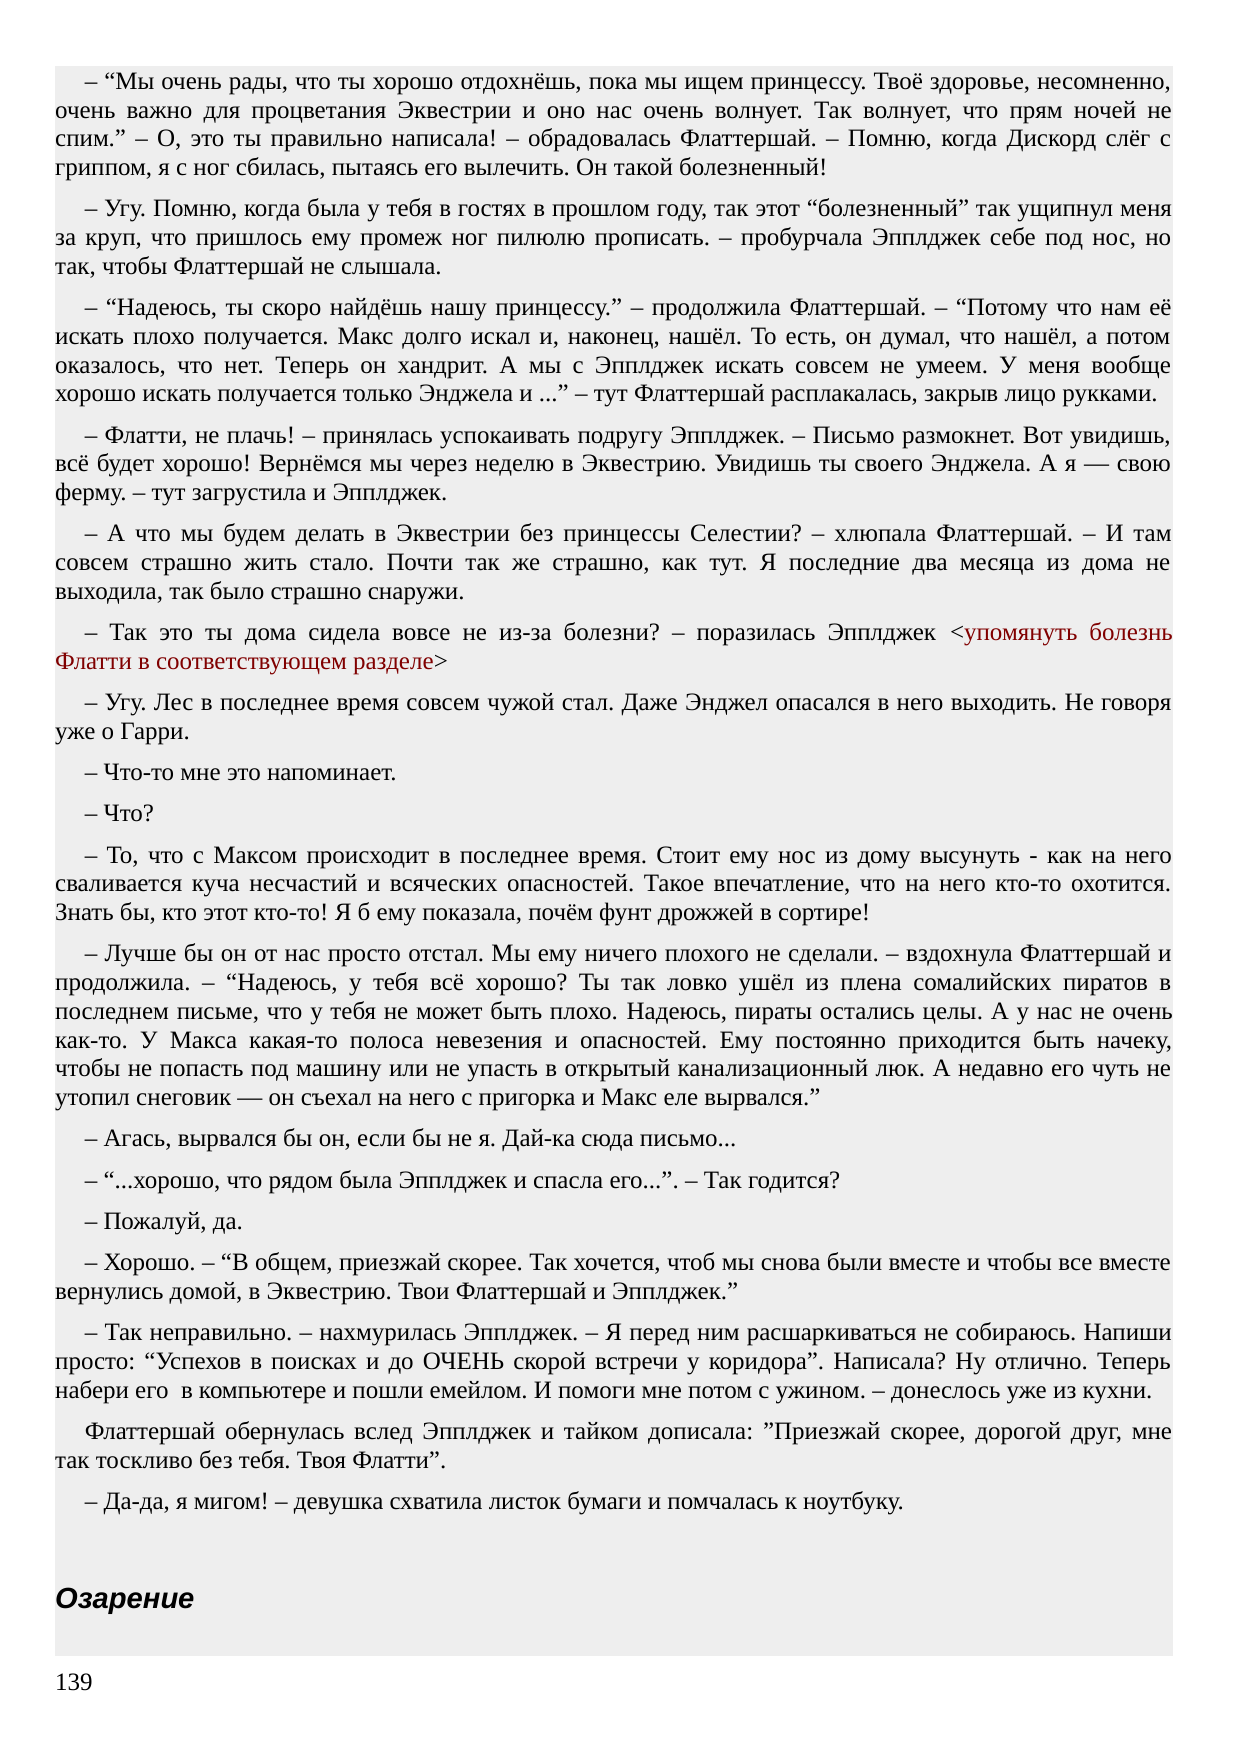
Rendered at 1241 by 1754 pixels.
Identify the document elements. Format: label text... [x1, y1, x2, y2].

text – Угу. Помню, когда была у тебя в гостях в прошлом году, так этот “болезненный” так ущипнул меня за круп, что пришлось ему промеж ног пилюлю прописать. – пробурчала Эпплджек себе под нос, но так, чтобы Флаттершай не слышала. [55, 193, 1173, 280]
text – Агась, вырвался бы он, если бы не я. Дай-ка сюда письмо... [55, 1123, 1173, 1152]
text – Что? [55, 798, 1173, 827]
text – “...хорошо, что рядом была Эпплджек и спасла его...”. – Так годится? [55, 1165, 1173, 1193]
text – Лучше бы он от нас просто отстал. Мы ему ничего плохого не сделали. – вздохнула Флаттершай и продолжила. – “Надеюсь, у тебя всё хорошо? Ты так ловко ушёл из плена сомалийских пиратов в последнем письме, что у тебя не может быть плохо. Надеюсь, пираты остались целы. А у нас не очень как-то. У Макса какая-то полоса невезения и опасностей. Ему постоянно приходится быть начеку, чтобы не попасть под машину или не упасть в открытый канализационный люк. А недавно его чуть не утопил снеговик — он съехал на него с пригорка и Макс еле вырвался.” [55, 938, 1173, 1111]
text – То, что с Максом происходит в последнее время. Стоит ему нос из дому высунуть - как на него сваливается куча несчастий и всяческих опасностей. Такое впечатление, что на него кто-то охотится. Знать бы, кто этот кто-то! Я б ему показала, почём фунт дрожжей в сортире! [55, 840, 1173, 926]
text – Да-да, я мигом! – девушка схватила листок бумаги и помчалась к ноутбуку. [55, 1486, 1173, 1515]
text – Угу. Лес в последнее время совсем чужой стал. Даже Энджел опасался в него выходить. Не говоря уже о Гарри. [55, 687, 1173, 745]
text – Флатти, не плачь! – принялась успокаивать подругу Эпплджек. – Письмо размокнет. Вот увидишь, всё будет хорошо! Вернёмся мы через неделю в Эквестрию. Увидишь ты своего Энджела. А я — свою ферму. – тут загрустила и Эпплджек. [55, 420, 1173, 506]
text – А что мы будем делать в Эквестрии без принцессы Селестии? – хлюпала Флаттершай. – И там совсем страшно жить стало. Почти так же страшно, как тут. Я последние два месяца из дома не выходила, так было страшно снаружи. [55, 518, 1173, 605]
text – “Надеюсь, ты скоро найдёшь нашу принцессу.” – продолжила Флаттершай. – “Потому что нам её искать плохо получается. Макс долго искал и, наконец, нашёл. То есть, он думал, что нашёл, а потом оказалось, что нет. Теперь он хандрит. А мы с Эпплджек искать совсем не умеем. У меня вообще хорошо искать получается только Энджела и ...” – тут Флаттершай расплакалась, закрыв лицо рукками. [55, 292, 1173, 407]
text – Так неправильно. – нахмурилась Эпплджек. – Я перед ним расшаркиваться не собираюсь. Напиши просто: “Успехов в поисках и до ОЧЕНЬ скорой встречи у коридора”. Написала? Ну отлично. Теперь набери его в компьютере и пошли емейлом. И помоги мне потом с ужином. – донеслось уже из кухни. [55, 1317, 1173, 1403]
text Флаттершай обернулась вслед Эпплджек и тайком дописала: ”Приезжай скорее, дорогой друг, мне так тоскливо без тебя. Твоя Флатти”. [55, 1416, 1173, 1473]
subtitle Озарение [55, 1581, 1173, 1614]
text – Так это ты дома сидела вовсе не из-за болезни? – поразилась Эпплджек <упомянуть болезнь Флатти в соответствующем разделе> [55, 617, 1173, 675]
text – “Мы очень рады, что ты хорошо отдохнёшь, пока мы ищем принцессу. Твоё здоровье, несомненно, очень важно для процветания Эквестрии и оно нас очень волнует. Так волнует, что прям ночей не спим.” – О, это ты правильно написала! – обрадовалась Флаттершай. – Помню, когда Дискорд слёг с гриппом, я с ног сбилась, пытаясь его вылечить. Он такой болезненный! [55, 66, 1173, 181]
text – Хорошо. – “В общем, приезжай скорее. Так хочется, чтоб мы снова были вместе и чтобы все вместе вернулись домой, в Эквестрию. Твои Флаттершай и Эпплджек.” [55, 1247, 1173, 1305]
text – Что-то мне это напоминает. [55, 757, 1173, 786]
text – Пожалуй, да. [55, 1206, 1173, 1235]
